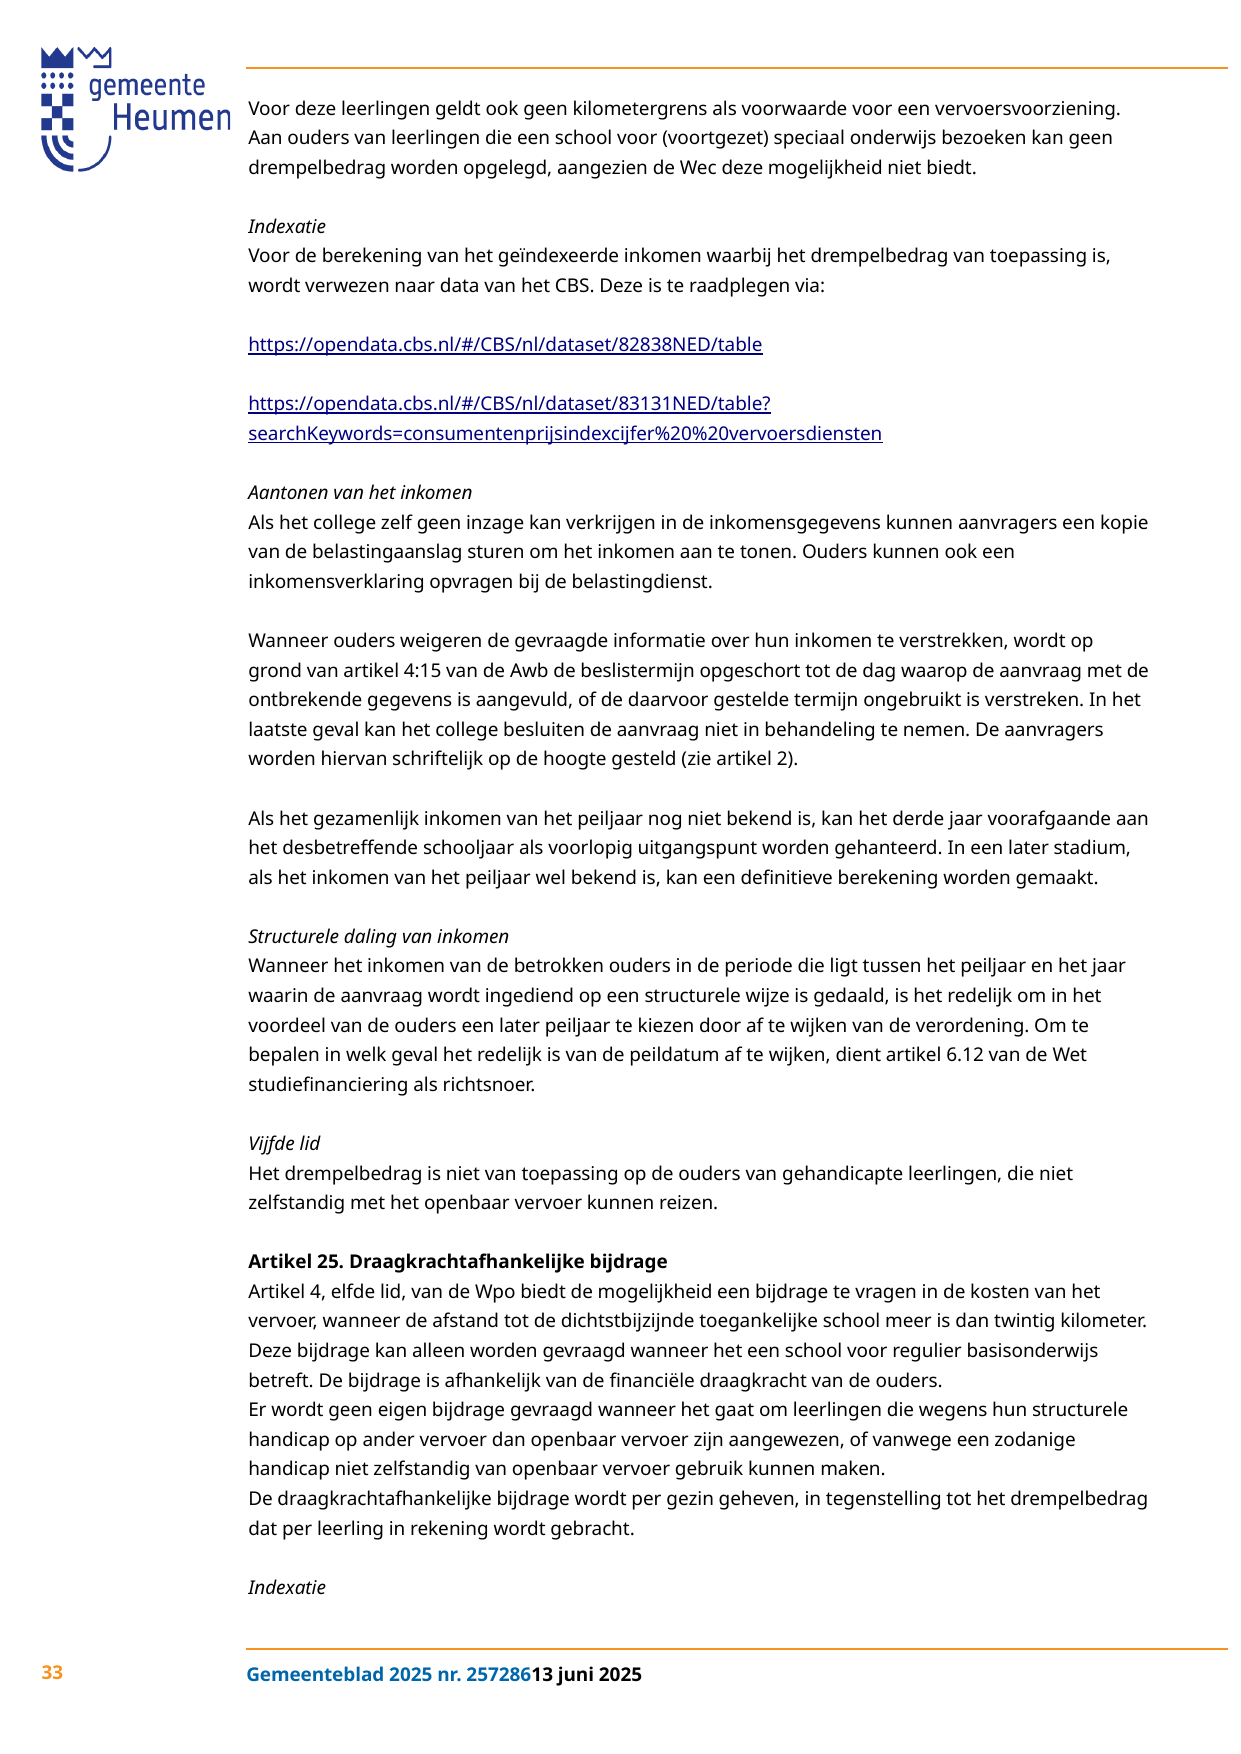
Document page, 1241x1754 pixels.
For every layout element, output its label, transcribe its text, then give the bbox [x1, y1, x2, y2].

text Vijfde lid [248, 1130, 1152, 1156]
text Indexatie [248, 213, 1152, 239]
picture [41, 47, 231, 172]
text Structurele daling van inkomen [248, 923, 1152, 949]
text Voor de berekening van het geïndexeerde inkomen waarbij het drempelbedrag van toepassing is, wordt verwezen naar data van het CBS. Deze is te raadplegen via: [248, 243, 1152, 298]
text Als het college zelf geen inzage kan verkrijgen in de inkomensgegevens kunnen aanvragers een kopie van de belastingaanslag sturen om het inkomen aan te tonen. Ouders kunnen ook een inkomensverklaring opvragen bij de belastingdienst. [248, 509, 1152, 594]
text Er wordt geen eigen bijdrage gevraagd wanneer het gaat om leerlingen die wegens hun structurele handicap op ander vervoer dan openbaar vervoer zijn aangewezen, of vanwege een zodanige handicap niet zelfstandig van openbaar vervoer gebruik kunnen maken. [248, 1396, 1152, 1481]
text Wanneer ouders weigeren de gevraagde informatie over hun inkomen te verstrekken, wordt op grond van artikel 4:15 van de Awb de beslistermijn opgeschort tot de dag waarop de aanvraag met de ontbrekende gegevens is aangevuld, of de daarvoor gestelde termijn ongebruikt is verstreken. In het laatste geval kan het college besluiten de aanvraag niet in behandeling te nemen. De aanvragers worden hiervan schriftelijk op de hoogte gesteld (zie artikel 2). [248, 627, 1152, 771]
text https://opendata.cbs.nl/#/CBS/nl/dataset/83131NED/table?searchKeywords=consumentenprijsindexcijfer%20%20vervoersdiensten [248, 391, 1152, 446]
text Indexatie [248, 1574, 1152, 1600]
text De draagkrachtafhankelijke bijdrage wordt per gezin geheven, in tegenstelling tot het drempelbedrag dat per leerling in rekening wordt gebracht. [248, 1485, 1152, 1541]
text https://opendata.cbs.nl/#/CBS/nl/dataset/82838NED/table [248, 331, 1152, 357]
text Artikel 4, elfde lid, van de Wpo biedt de mogelijkheid een bijdrage te vragen in de kosten van het vervoer, wanneer de afstand tot de dichtstbijzijnde toegankelijke school meer is dan twintig kilometer. Deze bijdrage kan alleen worden gevraagd wanneer het een school voor regulier basisonderwijs betreft. De bijdrage is afhankelijk van de financiële draagkracht van de ouders. [248, 1278, 1152, 1393]
text Wanneer het inkomen van de betrokken ouders in de periode die ligt tussen het peiljaar en het jaar waarin de aanvraag wordt ingediend op een structurele wijze is gedaald, is het redelijk om in het voordeel van de ouders een later peiljaar te kiezen door af te wijken van de verordening. Om te bepalen in welk geval het redelijk is van de peildatum af te wijken, dient artikel 6.12 van de Wet studiefinanciering als richtsnoer. [248, 953, 1152, 1097]
text Artikel 25. Draagkrachtafhankelijke bijdrage [248, 1248, 1152, 1274]
text Het drempelbedrag is niet van toepassing op de ouders van gehandicapte leerlingen, die niet zelfstandig met het openbaar vervoer kunnen reizen. [248, 1160, 1152, 1215]
text Als het gezamenlijk inkomen van het peiljaar nog niet bekend is, kan het derde jaar voorafgaande aan het desbetreffende schooljaar als voorlopig uitgangspunt worden gehanteerd. In een later stadium, als het inkomen van het peiljaar wel bekend is, kan een definitieve berekening worden gemaakt. [248, 805, 1152, 890]
text Aantonen van het inkomen [248, 479, 1152, 505]
text Voor deze leerlingen geldt ook geen kilometergrens als voorwaarde voor een vervoersvoorziening. [248, 95, 1152, 121]
text Aan ouders van leerlingen die een school voor (voortgezet) speciaal onderwijs bezoeken kan geen drempelbedrag worden opgelegd, aangezien de Wec deze mogelijkheid niet biedt. [248, 124, 1152, 180]
